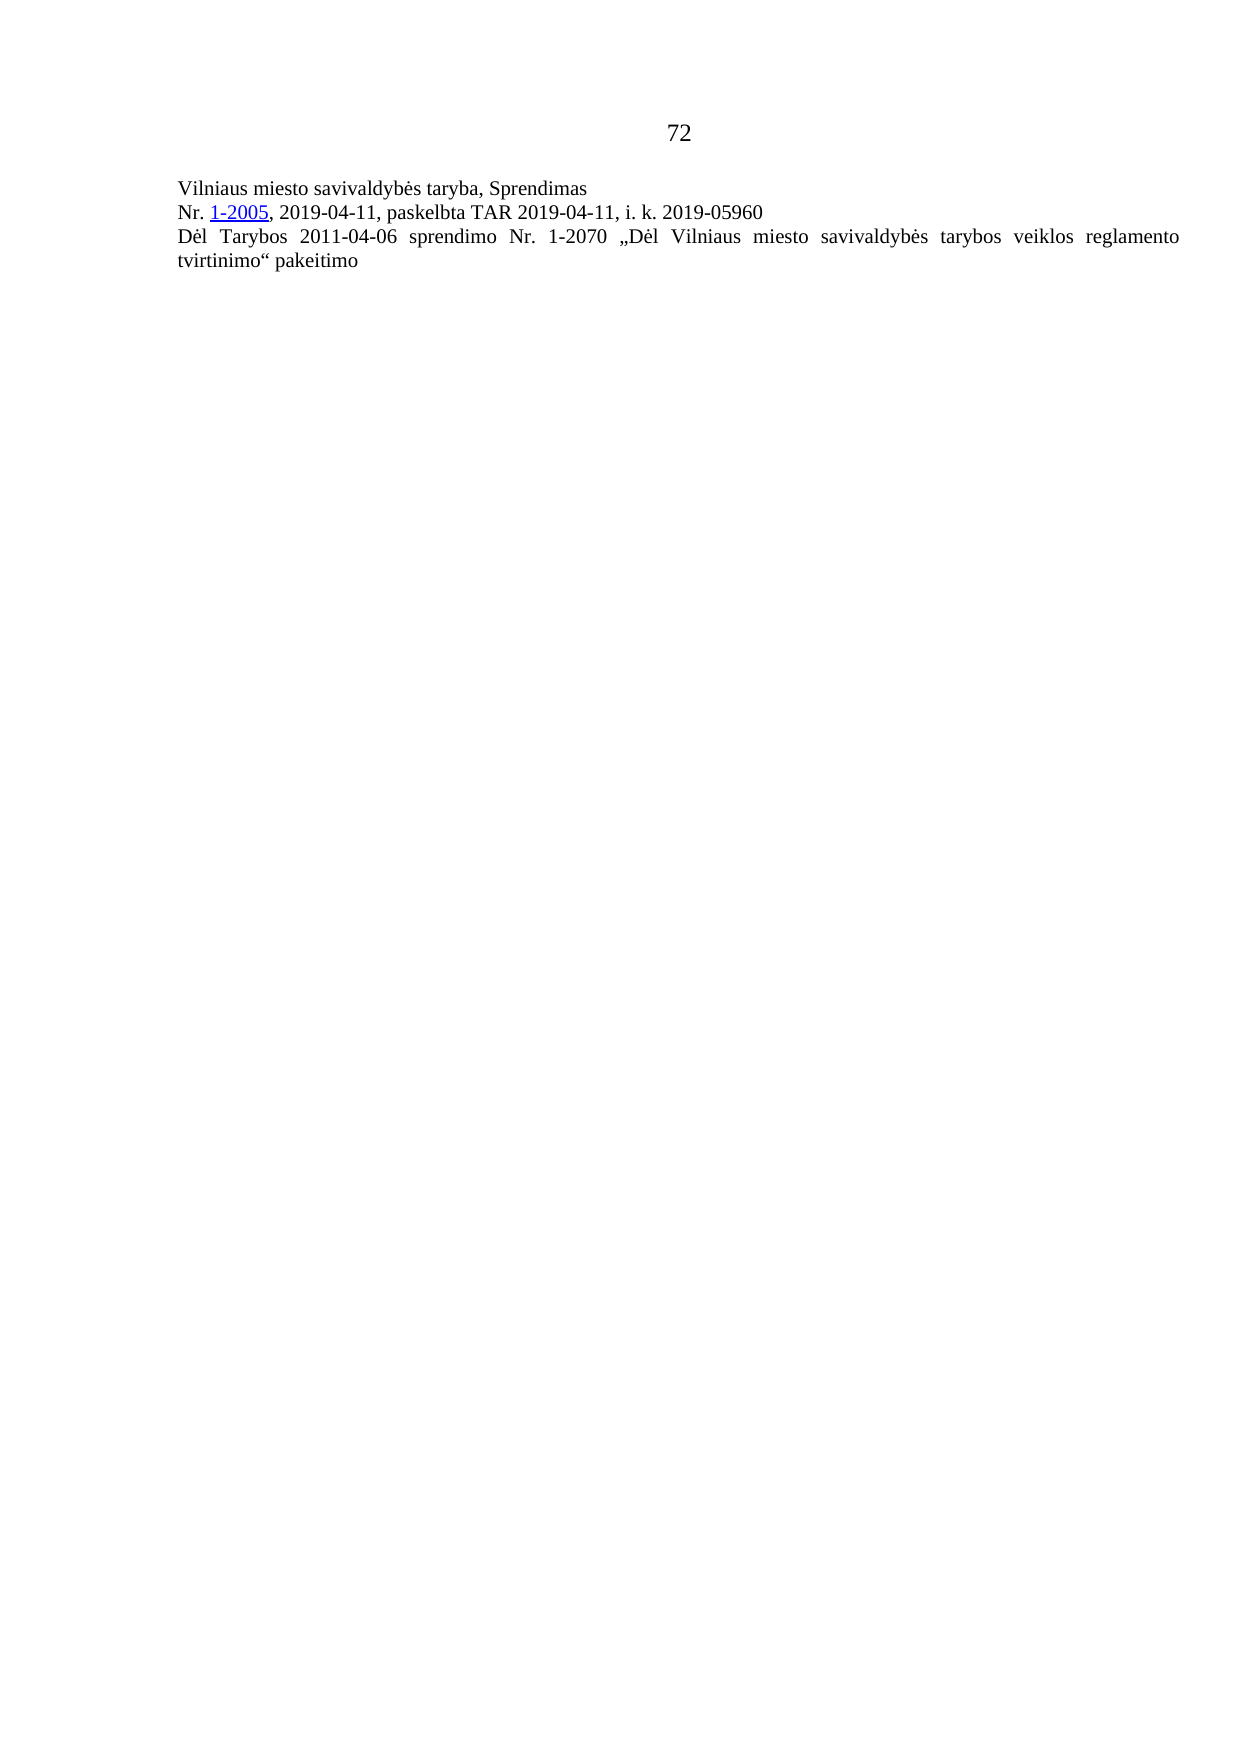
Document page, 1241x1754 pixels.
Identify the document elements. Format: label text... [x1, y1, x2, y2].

text Nr. 1-2005, 2019-04-11, paskelbta TAR 2019-04-11, i. k. 2019-05960 [177, 200, 1181, 224]
text Dėl Tarybos 2011-04-06 sprendimo Nr. 1-2070 „Dėl Vilniaus miesto savivaldybės tarybos veiklos reglamento tvirtinimo“ pakeitimo [177, 224, 1181, 272]
text Vilniaus miesto savivaldybės taryba, Sprendimas [177, 176, 1181, 200]
